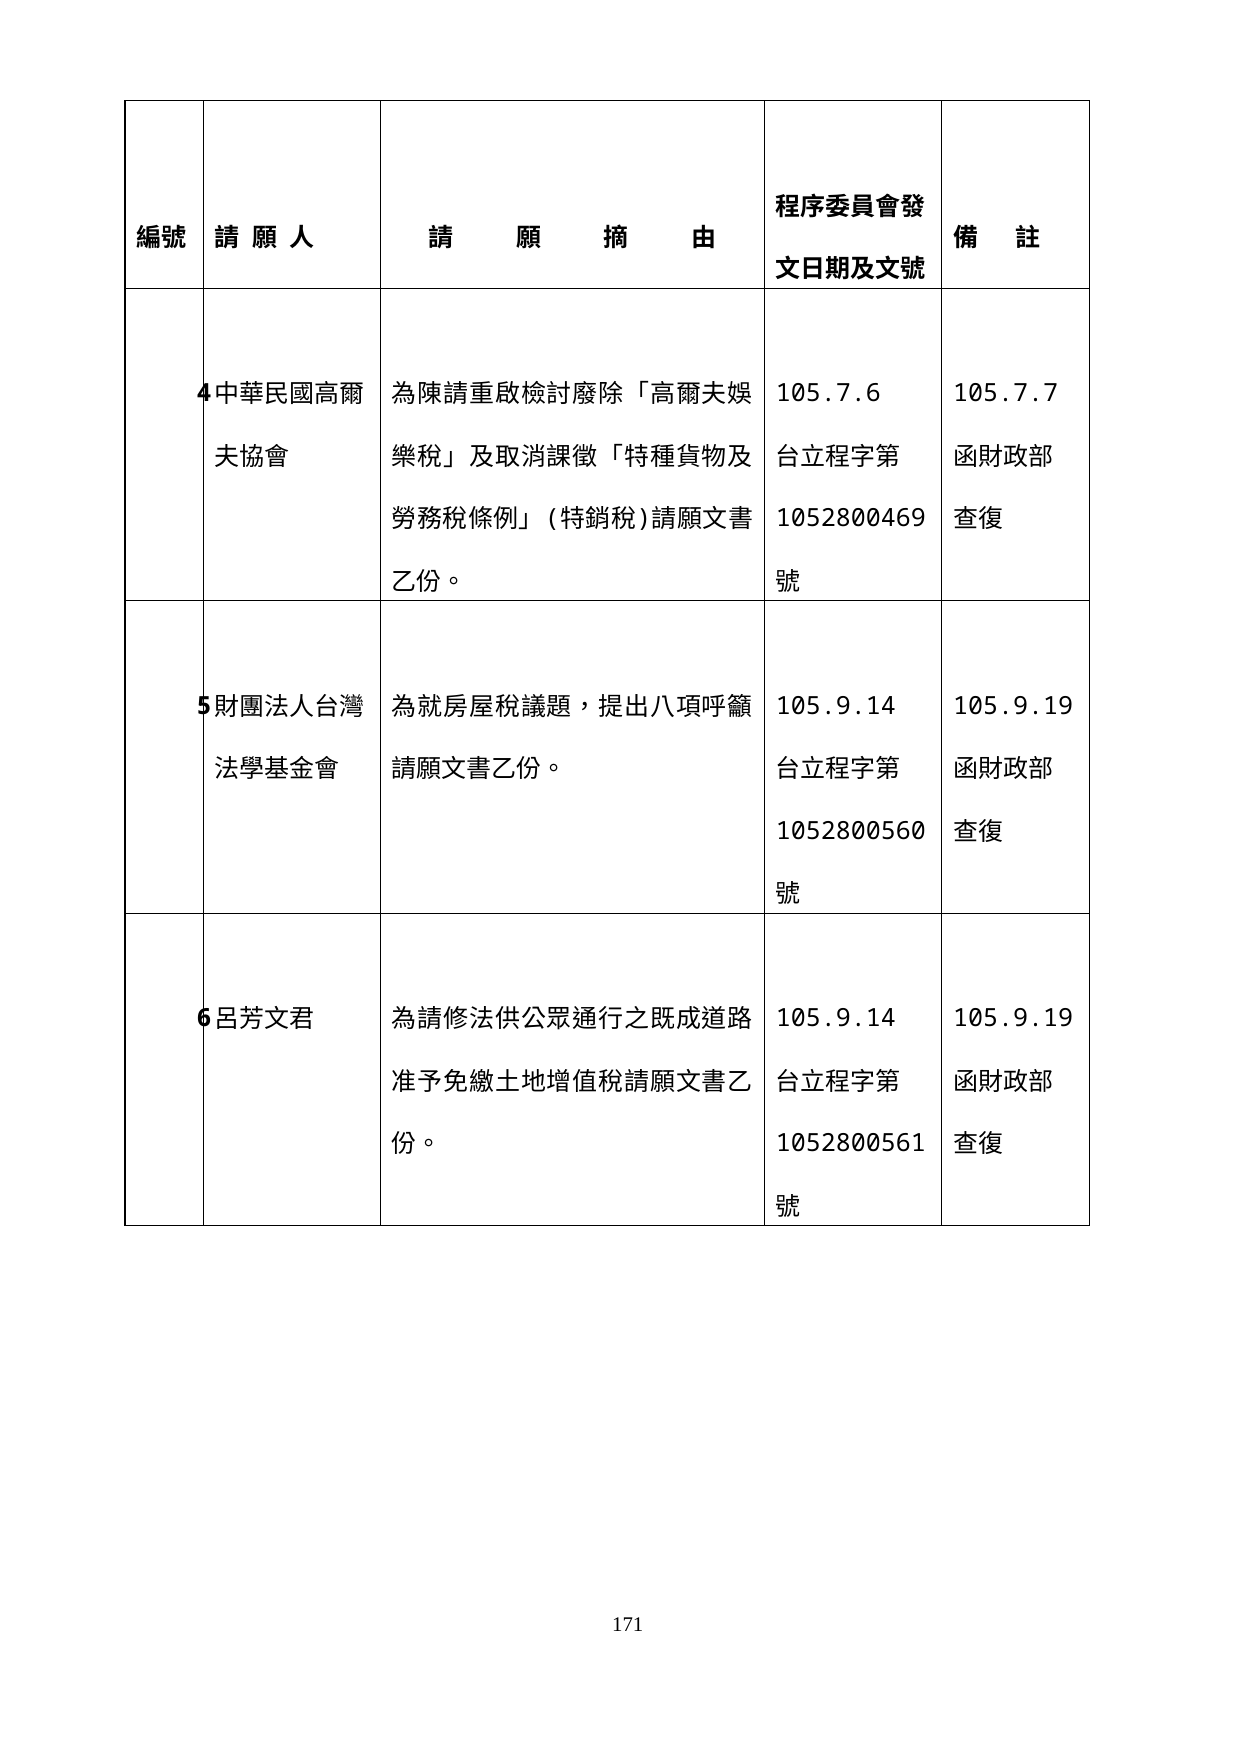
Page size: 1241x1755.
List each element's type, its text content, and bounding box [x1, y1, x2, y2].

table_header 請 願 摘 由 [381, 101, 764, 288]
table_header 編號 [126, 101, 203, 288]
table_cell 財團法人台灣法學基金會 [204, 601, 380, 913]
table_cell 為就房屋稅議題，提出八項呼籲請願文書乙份。 [381, 601, 764, 913]
table_cell 105.9.19 函財政部 查復 [942, 914, 1089, 1225]
table_header 程序委員會發文日期及文號 [765, 101, 941, 288]
table_cell 中華民國高爾夫協會 [204, 289, 380, 600]
table_cell [126, 914, 203, 1225]
table_cell 呂芳文君 [204, 914, 380, 1225]
table_cell 為請修法供公眾通行之既成道路准予免繳土地增值稅請願文書乙份。 [381, 914, 764, 1225]
table_cell 105.7.6 台立程字第 1052800469號 [765, 289, 941, 600]
table_cell 為陳請重啟檢討廢除「高爾夫娛樂稅」及取消課徵「特種貨物及勞務稅條例」(特銷稅)請願文書乙份。 [381, 289, 764, 600]
table_cell 105.9.14 台立程字第 1052800560號 [765, 601, 941, 913]
table_cell [126, 289, 203, 600]
table_cell 105.9.19 函財政部 查復 [942, 601, 1089, 913]
table_header 請 願 人 [204, 101, 380, 288]
table_header 備 註 [942, 101, 1089, 288]
table_cell 105.9.14 台立程字第 1052800561號 [765, 914, 941, 1225]
table_cell [126, 601, 203, 913]
table_cell 105.7.7 函財政部 查復 [942, 289, 1089, 600]
